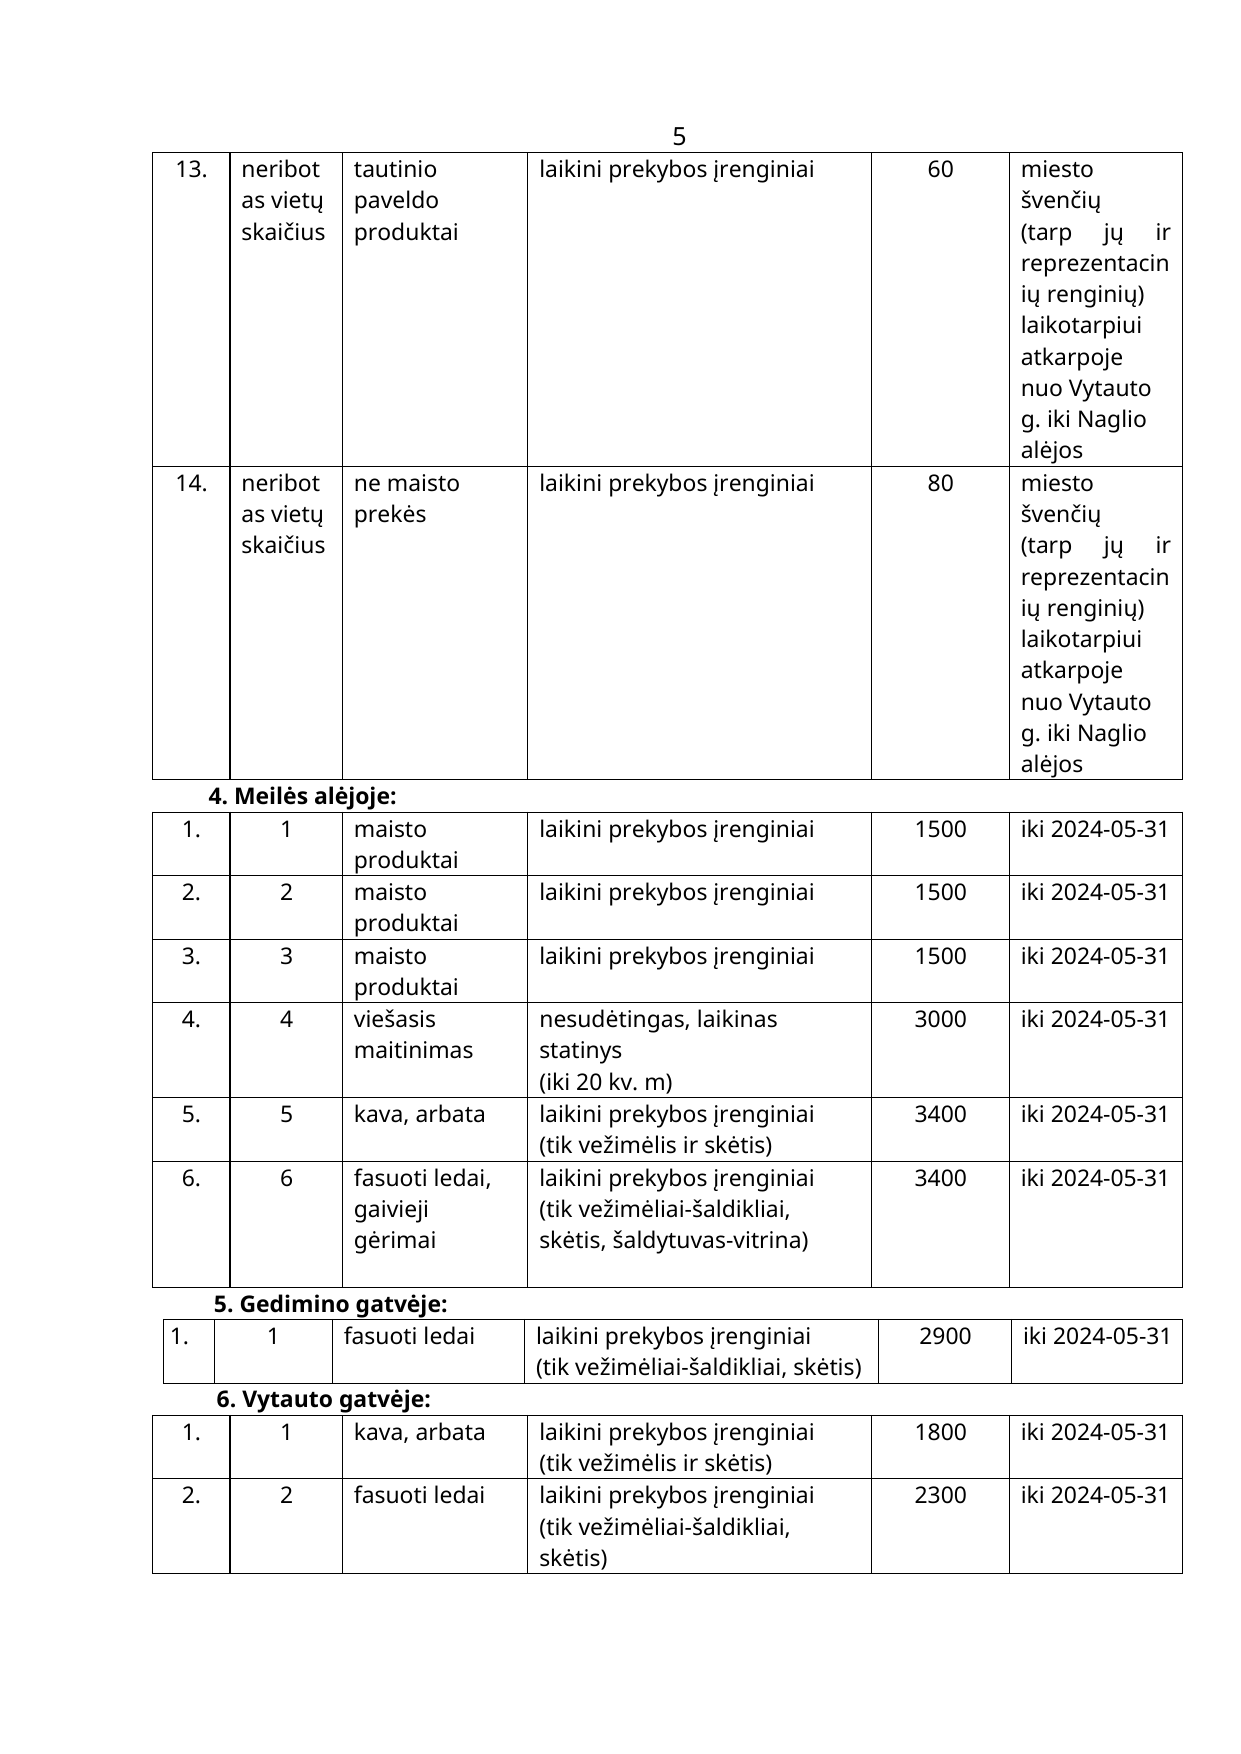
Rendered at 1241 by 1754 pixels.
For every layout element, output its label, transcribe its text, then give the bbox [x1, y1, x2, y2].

table_cell 6. [153, 1162, 229, 1287]
table_cell [1182, 779, 1188, 812]
table_cell [1183, 1097, 1188, 1161]
table_cell neribotas vietų skaičius [231, 153, 342, 466]
table_cell [1198, 1287, 1206, 1415]
table_cell neribotas vietų skaičius [231, 467, 342, 779]
table_cell [1198, 152, 1206, 466]
table_cell [1198, 1415, 1206, 1478]
table_cell 2300 [872, 1479, 1009, 1573]
table_cell [631, 780, 872, 812]
table_cell iki 2024-05-31 [1010, 1003, 1182, 1097]
table_cell maisto produktai [343, 813, 527, 875]
table_cell iki 2024-05-31 [1010, 1098, 1182, 1161]
table_header 2900 [879, 1320, 1011, 1382]
table_header 1 [215, 1320, 332, 1382]
table_cell kava, arbata [343, 1416, 527, 1478]
table_cell [1183, 1002, 1188, 1097]
table_cell [1189, 875, 1198, 939]
table_header laikini prekybos įrenginiai (tik vežimėliai-šaldikliai, skėtis) [525, 1320, 878, 1382]
table_cell 60 [872, 153, 1009, 466]
table_cell [1009, 780, 1182, 812]
table_cell 1500 [872, 813, 1009, 875]
table_cell [1183, 1478, 1188, 1573]
table_cell fasuoti ledai, gaivieji gėrimai [343, 1162, 527, 1287]
table_cell 80 [872, 467, 1009, 779]
table_cell 1. [153, 1416, 229, 1478]
table_cell laikini prekybos įrenginiai [528, 876, 871, 939]
table_header fasuoti ledai [333, 1320, 524, 1382]
table_cell kava, arbata [343, 1098, 527, 1161]
table_cell tautinio paveldo produktai [343, 153, 527, 466]
table_cell 2. [153, 1479, 229, 1573]
table_cell 3 [231, 940, 342, 1002]
table_cell laikini prekybos įrenginiai (tik vežimėlis ir skėtis) [528, 1098, 871, 1161]
table_cell miesto švenčių (tarp jų ir reprezentacinių renginių) laikotarpiui atkarpoje nuo Vytauto g. iki Naglio alėjos [1010, 153, 1182, 466]
table_cell [1189, 1478, 1198, 1573]
table_cell 1500 [872, 876, 1009, 939]
table_cell 4. Meilės alėjoje: [153, 780, 631, 812]
table_cell 1500 [872, 940, 1009, 1002]
table_cell 4 [231, 1003, 342, 1097]
table_cell [1198, 779, 1206, 812]
table_cell 1 [231, 1416, 342, 1478]
table_cell 14. [153, 467, 229, 779]
table_cell [1189, 1287, 1198, 1415]
table_cell viešasis maitinimas [343, 1003, 527, 1097]
table_cell [1182, 1287, 1188, 1415]
table_cell 5. [153, 1098, 229, 1161]
table_cell [1189, 1415, 1198, 1478]
table_cell [1183, 812, 1188, 875]
table_cell [872, 780, 1009, 812]
table_cell iki 2024-05-31 [1010, 813, 1182, 875]
table_header 1. [164, 1320, 214, 1382]
table_cell [1189, 812, 1198, 875]
table_cell [1189, 939, 1198, 1002]
table_cell fasuoti ledai [343, 1479, 527, 1573]
table_cell [1198, 875, 1206, 939]
table_cell 1800 [872, 1416, 1009, 1478]
table_cell maisto produktai [343, 940, 527, 1002]
table_cell 5. Gedimino gatvėje: 6. Vytauto gatvėje: [153, 1288, 1182, 1415]
table_cell laikini prekybos įrenginiai [528, 467, 871, 779]
table_cell 2 [231, 876, 342, 939]
table_cell 1. [153, 813, 229, 875]
table_cell laikini prekybos įrenginiai (tik vežimėliai-šaldikliai, skėtis, šaldytuvas-vitrina) [528, 1162, 871, 1287]
table_cell [1198, 1161, 1206, 1287]
table_cell laikini prekybos įrenginiai [528, 813, 871, 875]
table_cell 13. [153, 153, 229, 466]
table_cell [1198, 812, 1206, 875]
table_cell maisto produktai [343, 876, 527, 939]
table_cell 3. [153, 940, 229, 1002]
table_cell [1183, 466, 1188, 779]
table_cell [1189, 1097, 1198, 1161]
table_cell 6 [231, 1162, 342, 1287]
table_cell 5 [231, 1098, 342, 1161]
table_cell laikini prekybos įrenginiai (tik vežimėlis ir skėtis) [528, 1416, 871, 1478]
table_cell ne maisto prekės [343, 467, 527, 779]
table_cell [1189, 466, 1198, 779]
table_cell iki 2024-05-31 [1010, 1479, 1182, 1573]
table_cell [1189, 1002, 1198, 1097]
table_cell [1198, 1097, 1206, 1161]
table_cell 1 [231, 813, 342, 875]
table_cell [1183, 875, 1188, 939]
table_cell laikini prekybos įrenginiai [528, 153, 871, 466]
table_cell [1183, 1161, 1188, 1287]
table_cell iki 2024-05-31 [1010, 940, 1182, 1002]
table_cell 4. [153, 1003, 229, 1097]
table_cell 2. [153, 876, 229, 939]
table_cell laikini prekybos įrenginiai [528, 940, 871, 1002]
table_header iki 2024-05-31 [1012, 1320, 1182, 1382]
table_cell 2 [231, 1479, 342, 1573]
table_cell [1183, 1415, 1188, 1478]
table_cell nesudėtingas, laikinas statinys (iki 20 kv. m) [528, 1003, 871, 1097]
table_cell iki 2024-05-31 [1010, 876, 1182, 939]
table_cell 3400 [872, 1098, 1009, 1161]
table_cell [1198, 466, 1206, 779]
table_cell [1189, 779, 1198, 812]
table_cell iki 2024-05-31 [1010, 1162, 1182, 1287]
table_cell [1198, 1478, 1206, 1573]
table_cell 3000 [872, 1003, 1009, 1097]
table_cell miesto švenčių (tarp jų ir reprezentacinių renginių) laikotarpiui atkarpoje nuo Vytauto g. iki Naglio alėjos [1010, 467, 1182, 779]
table_cell [1198, 939, 1206, 1002]
table_cell [1189, 152, 1198, 466]
table_cell [1183, 939, 1188, 1002]
table_cell [1183, 152, 1188, 466]
table_cell laikini prekybos įrenginiai (tik vežimėliai-šaldikliai, skėtis) [528, 1479, 871, 1573]
table_cell iki 2024-05-31 [1010, 1416, 1182, 1478]
table_cell [1198, 1002, 1206, 1097]
table_cell [1189, 1161, 1198, 1287]
table_cell 3400 [872, 1162, 1009, 1287]
